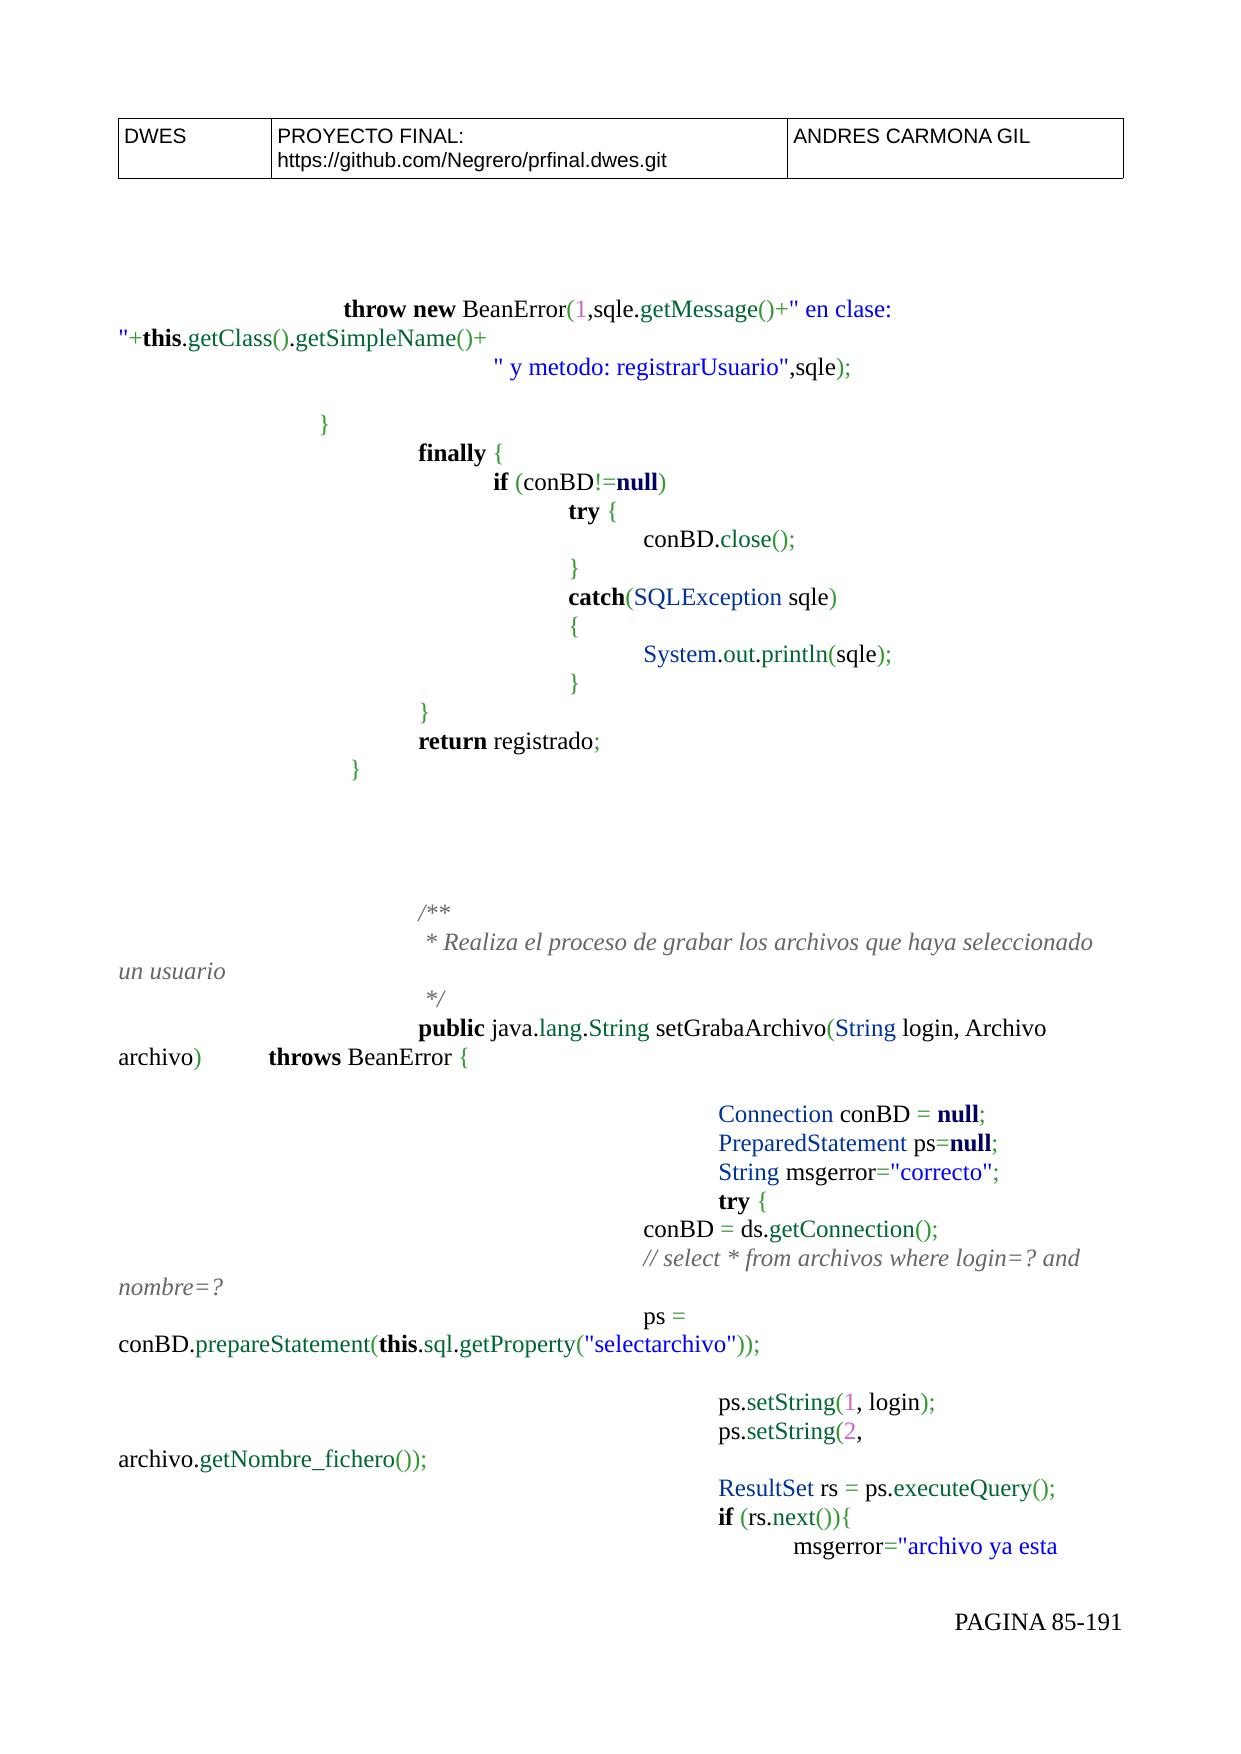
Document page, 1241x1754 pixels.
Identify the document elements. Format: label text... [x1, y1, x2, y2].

text public java.lang.String setGrabaArchivo(String login, Archivo archivo) throws BeanError { [118, 1013, 1122, 1071]
text // select * from archivos where login=? and nombre=? [118, 1243, 1122, 1301]
text System.out.println(sqle); [118, 639, 1122, 668]
text } [118, 697, 1122, 726]
text catch(SQLException sqle) [118, 582, 1122, 611]
text finally { [118, 438, 1122, 467]
text */ [118, 984, 1122, 1013]
text PreparedStatement ps=null; [118, 1128, 1122, 1157]
text } [118, 754, 1122, 783]
text msgerror="archivo ya esta [118, 1531, 1122, 1559]
text conBD.close(); [118, 524, 1122, 553]
text try { [118, 496, 1122, 524]
text try { [118, 1186, 1122, 1214]
text ps = conBD.prepareStatement(this.sql.getProperty("selectarchivo")); [118, 1301, 1122, 1358]
text ResultSet rs = ps.executeQuery(); [118, 1473, 1122, 1502]
text Connection conBD = null; [118, 1099, 1122, 1128]
text ps.setString(2, archivo.getNombre_fichero()); [118, 1416, 1122, 1473]
text } [118, 409, 1122, 438]
text /** [118, 898, 1122, 927]
text conBD = ds.getConnection(); [118, 1214, 1122, 1243]
text String msgerror="correcto"; [118, 1157, 1122, 1186]
text } [118, 668, 1122, 697]
text if (conBD!=null) [118, 467, 1122, 496]
text " y metodo: registrarUsuario",sqle); [118, 352, 1122, 381]
text return registrado; [118, 726, 1122, 754]
text throw new BeanError(1,sqle.getMessage()+" en clase: "+this.getClass().getSimpleName()+ [118, 294, 1122, 352]
text ps.setString(1, login); [118, 1387, 1122, 1416]
text } [118, 553, 1122, 582]
text if (rs.next()){ [118, 1502, 1122, 1531]
text * Realiza el proceso de grabar los archivos que haya seleccionado un usuario [118, 927, 1122, 984]
text { [118, 611, 1122, 639]
